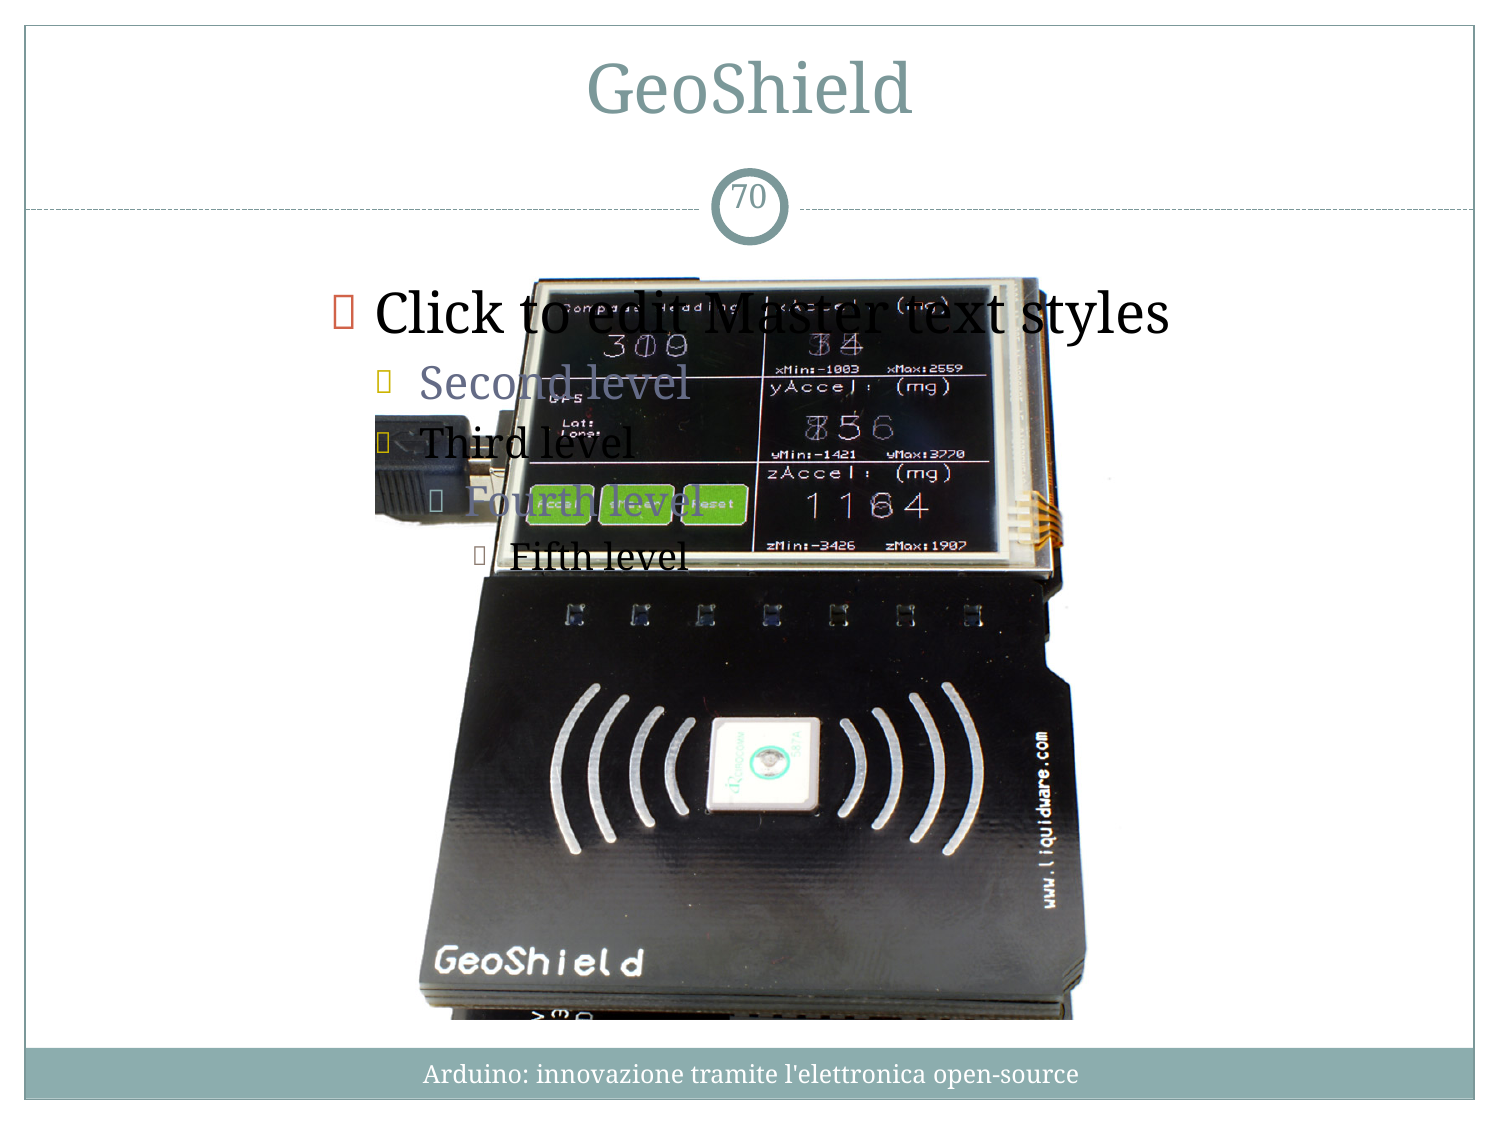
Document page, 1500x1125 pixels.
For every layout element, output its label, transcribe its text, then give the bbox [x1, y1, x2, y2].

title GeoShield [49, 37, 1450, 162]
slide_number [715, 168, 791, 241]
picture [375, 269, 1125, 1020]
footer Arduino: innovazione tramite l'elettronica open-source [50, 1051, 1454, 1112]
